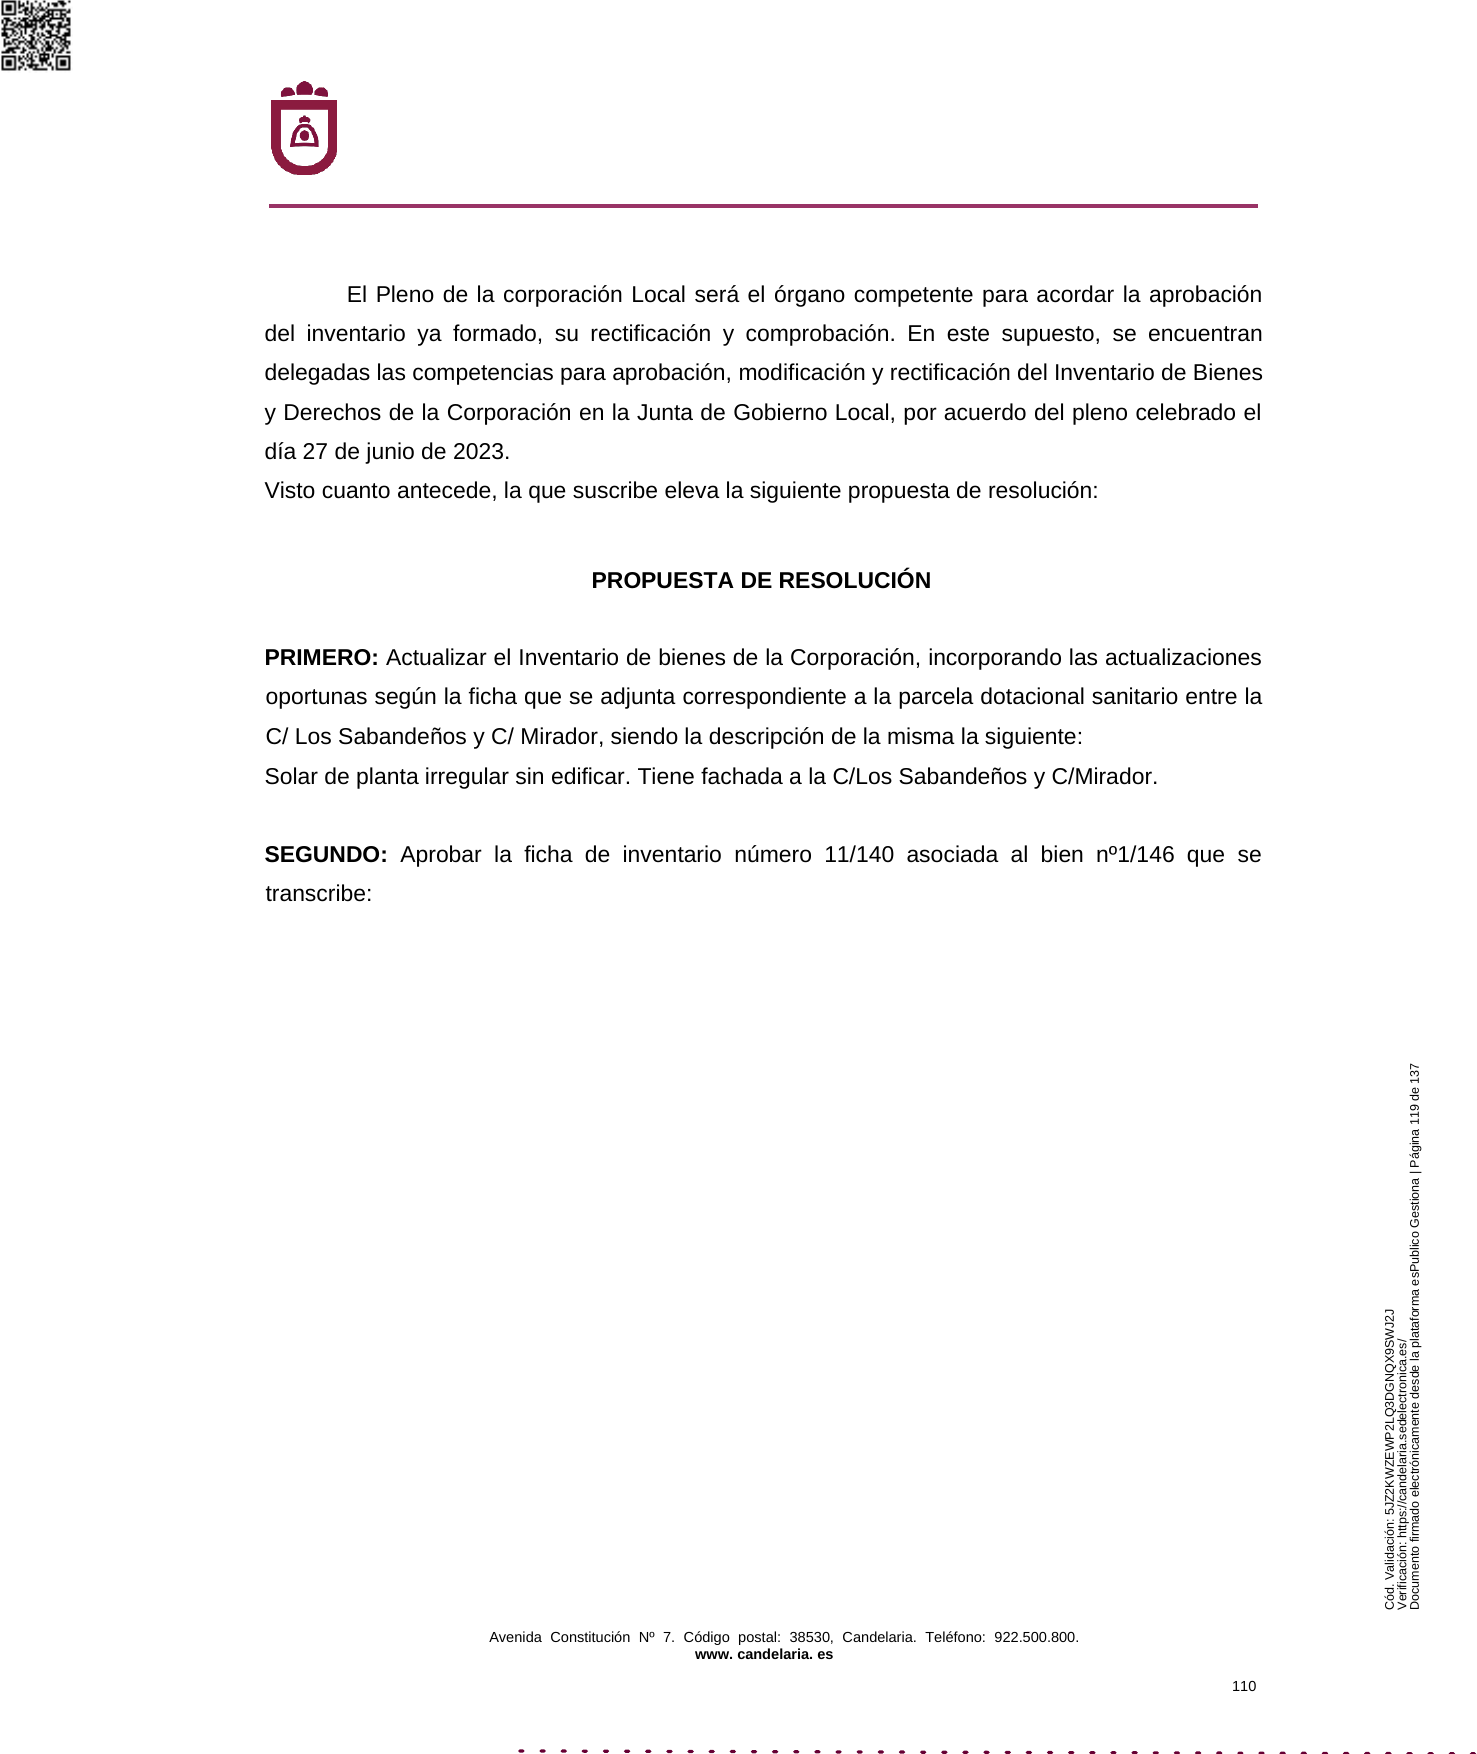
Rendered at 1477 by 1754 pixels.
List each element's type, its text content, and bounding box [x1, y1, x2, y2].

text Visto cuanto antecede, la que suscribe eleva la siguiente propuesta de resolución: [264, 477, 1263, 504]
text El Pleno de la corporación Local será el órgano competente para acordar la aprobación del inventario ya formado, su rectificación y comprobación. En este supuesto, se encuentran delegadas las competencias para aprobación, modificación y rectificación del Inventario de Bienes y Derechos de la Corporación en la Junta de Gobierno Local, por acuerdo del pleno celebrado el día 27 de junio de 2023. [264, 281, 1263, 464]
subtitle PROPUESTA DE RESOLUCIÓN [252, 567, 1277, 593]
text SEGUNDO: Aprobar la ficha de inventario número 11/140 asociada al bien nº1/146 que se transcribe: [264, 841, 1263, 907]
text PRIMERO: Actualizar el Inventario de bienes de la Corporación, incorporando las actualizaciones oportunas según la ficha que se adjunta correspondiente a la parcela dotacional sanitario entre la C/ Los Sabandeños y C/ Mirador, siendo la descripción de la misma la siguiente: [264, 644, 1263, 749]
text Solar de planta irregular sin edificar. Tiene fachada a la C/Los Sabandeños y C/Mirador. [264, 763, 1263, 789]
